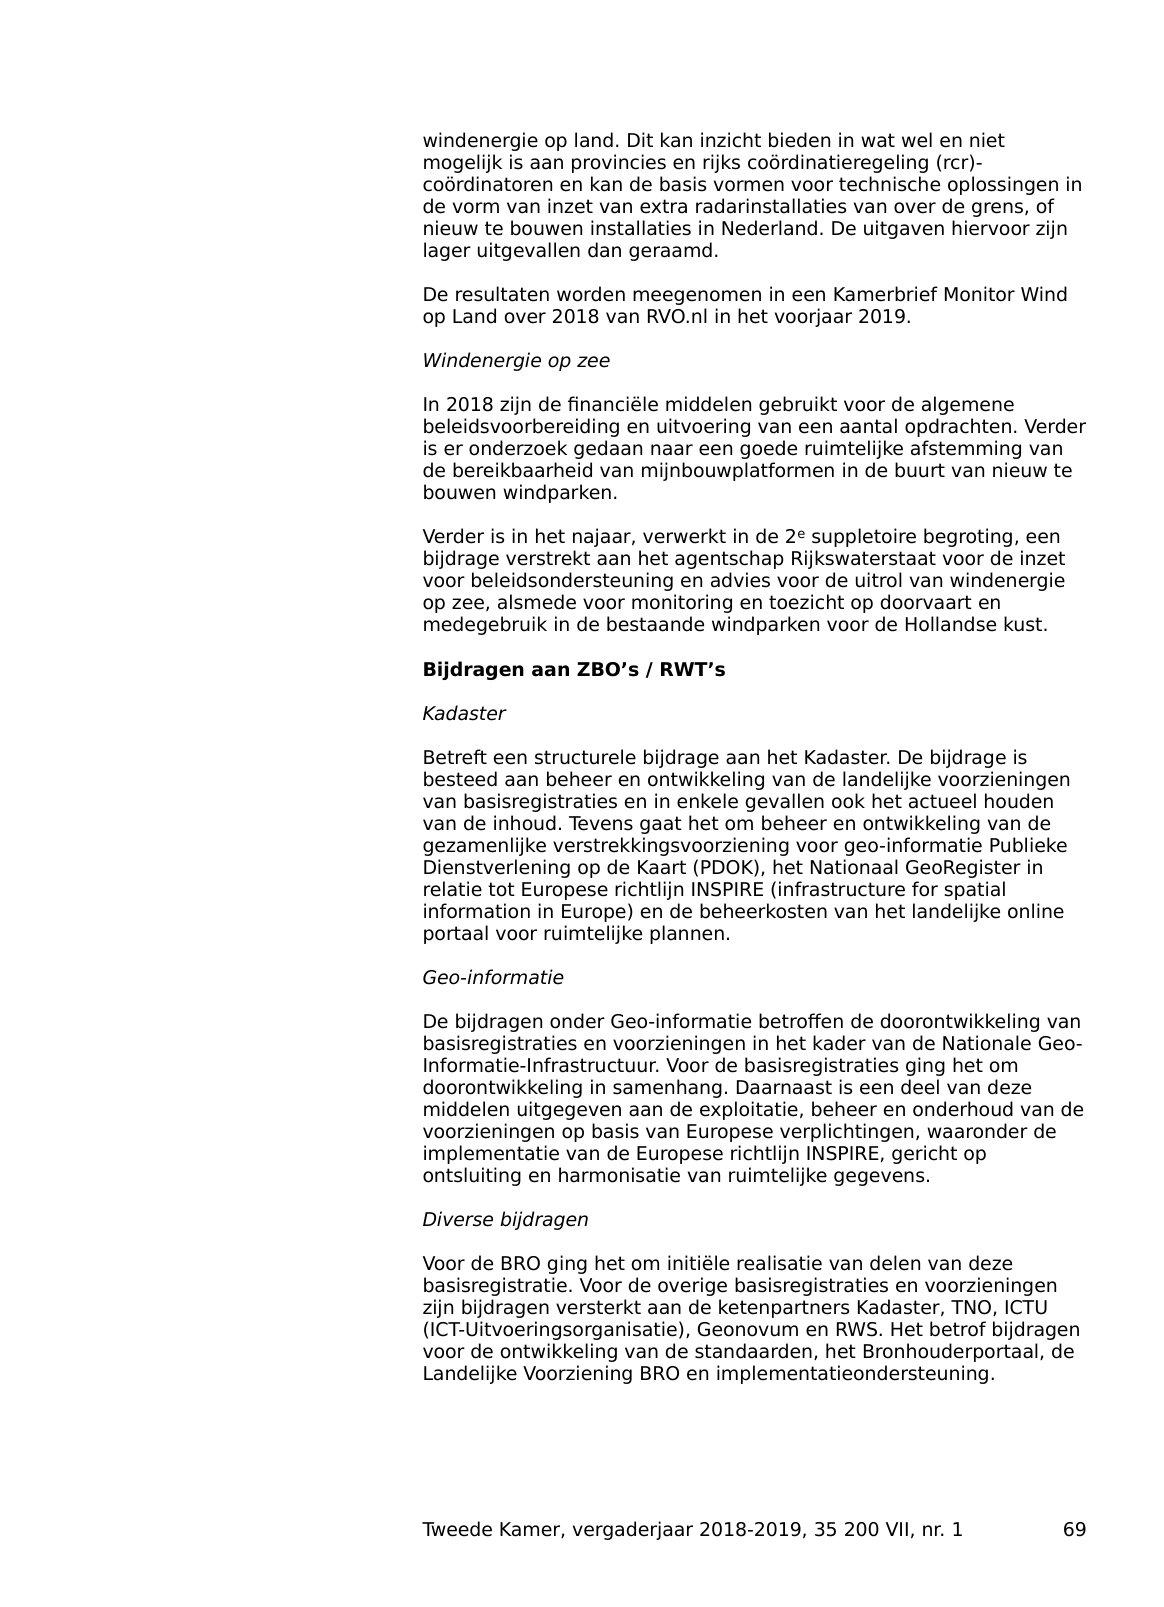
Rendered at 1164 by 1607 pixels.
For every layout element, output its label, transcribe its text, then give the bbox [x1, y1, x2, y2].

text windenergie op land. Dit kan inzicht bieden in wat wel en niet mogelijk is aan provincies en rijks coördinatieregeling (rcr)-coördinatoren en kan de basis vormen voor technische oplossingen in de vorm van inzet van extra radarinstallaties van over de grens, of nieuw te bouwen installaties in Nederland. De uitgaven hiervoor zijn lager uitgevallen dan geraamd. [422, 130, 1087, 262]
subtitle Bijdragen aan ZBO’s / RWT’s [422, 658, 1087, 680]
text In 2018 zijn de financiële middelen gebruikt voor de algemene beleidsvoorbereiding en uitvoering van een aantal opdrachten. Verder is er onderzoek gedaan naar een goede ruimtelijke afstemming van de bereikbaarheid van mijnbouwplatformen in de buurt van nieuw te bouwen windparken. [422, 394, 1087, 504]
text De resultaten worden meegenomen in een Kamerbrief Monitor Wind op Land over 2018 van RVO.nl in het voorjaar 2019. [422, 284, 1087, 328]
subtitle Geo-informatie [422, 967, 1087, 989]
subtitle Diverse bijdragen [422, 1209, 1087, 1231]
text Betreft een structurele bijdrage aan het Kadaster. De bijdrage is besteed aan beheer en ontwikkeling van de landelijke voorzieningen van basisregistraties en in enkele gevallen ook het actueel houden van de inhoud. Tevens gaat het om beheer en ontwikkeling van de gezamenlijke verstrekkingsvoorziening voor geo-informatie Publieke Dienstverlening op de Kaart (PDOK), het Nationaal GeoRegister in relatie tot Europese richtlijn INSPIRE (infrastructure for spatial information in Europe) en de beheerkosten van het landelijke online portaal voor ruimtelijke plannen. [422, 747, 1087, 944]
subtitle Kadaster [422, 703, 1087, 724]
text Verder is in het najaar, verwerkt in de 2e suppletoire begroting, een bijdrage verstrekt aan het agentschap Rijkswaterstaat voor de inzet voor beleidsondersteuning en advies voor de uitrol van windenergie op zee, alsmede voor monitoring en toezicht op doorvaart en medegebruik in de bestaande windparken voor de Hollandse kust. [422, 526, 1087, 636]
subtitle Windenergie op zee [422, 350, 1087, 372]
text Voor de BRO ging het om initiële realisatie van delen van deze basisregistratie. Voor de overige basisregistraties en voorzieningen zijn bijdragen versterkt aan de ketenpartners Kadaster, TNO, ICTU (ICT-Uitvoeringsorganisatie), Geonovum en RWS. Het betrof bijdragen voor de ontwikkeling van de standaarden, het Bronhouderportaal, de Landelijke Voorziening BRO en implementatieondersteuning. [422, 1253, 1087, 1385]
text De bijdragen onder Geo-informatie betroffen de doorontwikkeling van basisregistraties en voorzieningen in het kader van de Nationale Geo-Informatie-Infrastructuur. Voor de basisregistraties ging het om doorontwikkeling in samenhang. Daarnaast is een deel van deze middelen uitgegeven aan de exploitatie, beheer en onderhoud van de voorzieningen op basis van Europese verplichtingen, waaronder de implementatie van de Europese richtlijn INSPIRE, gericht op ontsluiting en harmonisatie van ruimtelijke gegevens. [422, 1011, 1087, 1187]
